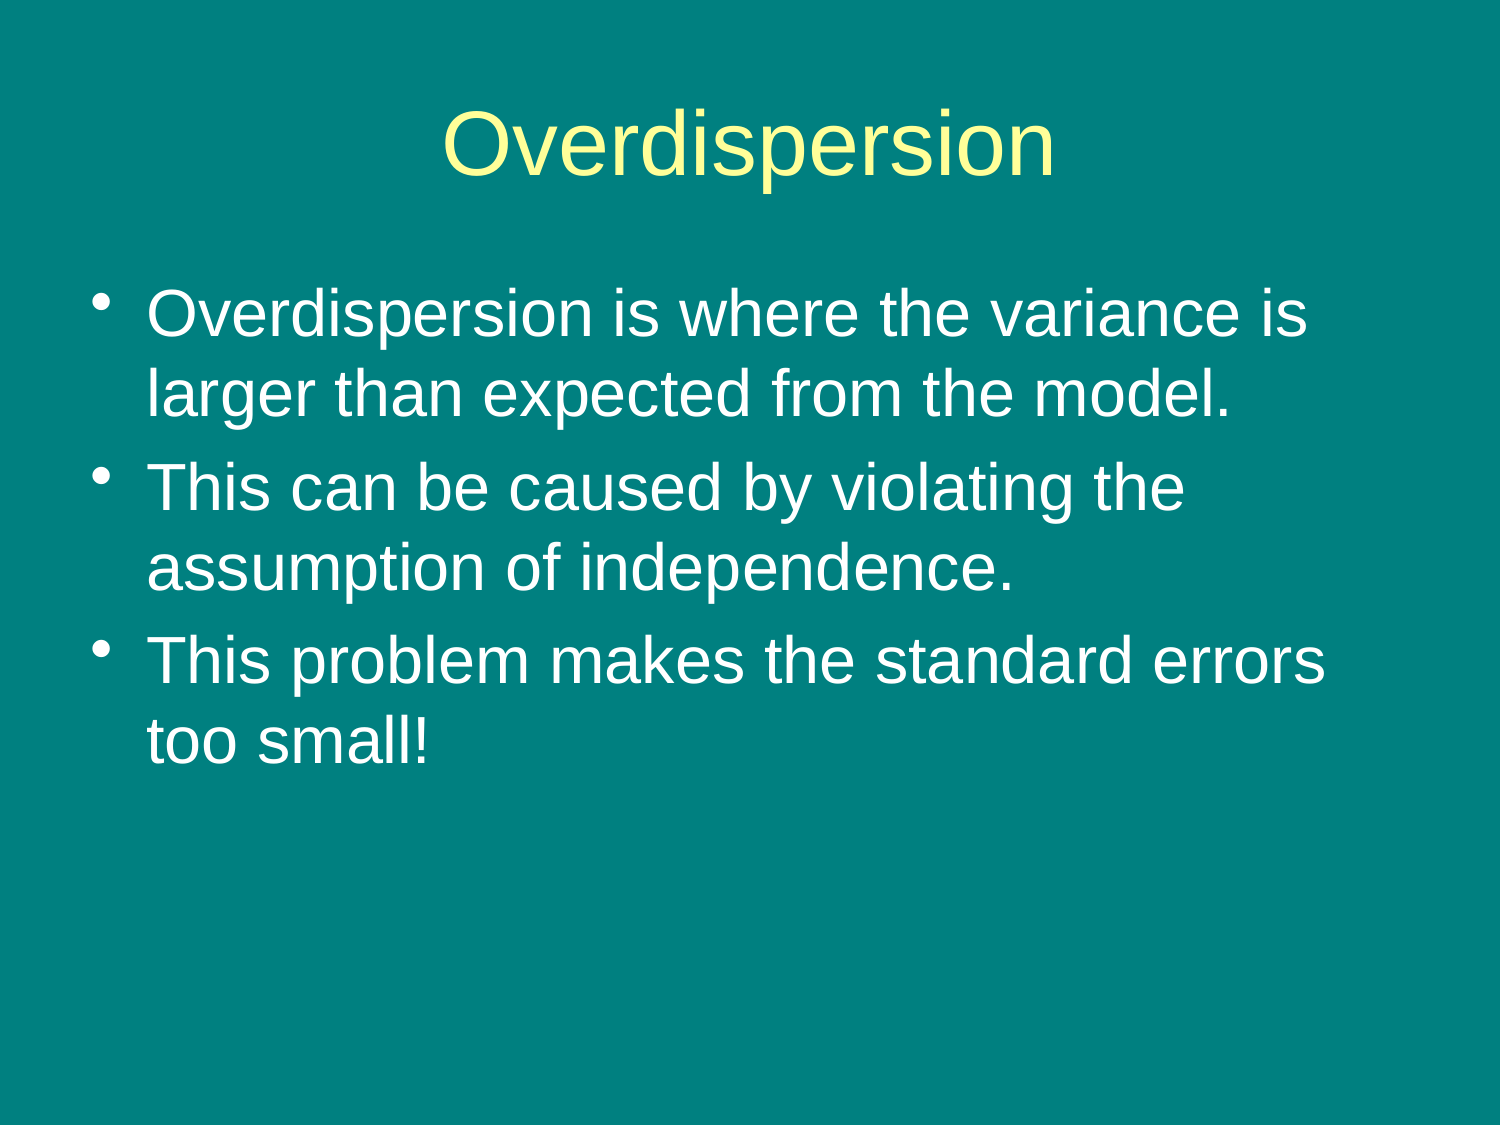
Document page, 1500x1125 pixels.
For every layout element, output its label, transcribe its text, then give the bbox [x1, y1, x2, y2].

title Overdispersion [75, 45, 1425, 233]
list Overdispersion is where the variance is larger than expected from the model. This can be caused by violating the assumption of independence. This problem makes the standard errors too small! [75, 262, 1425, 1005]
